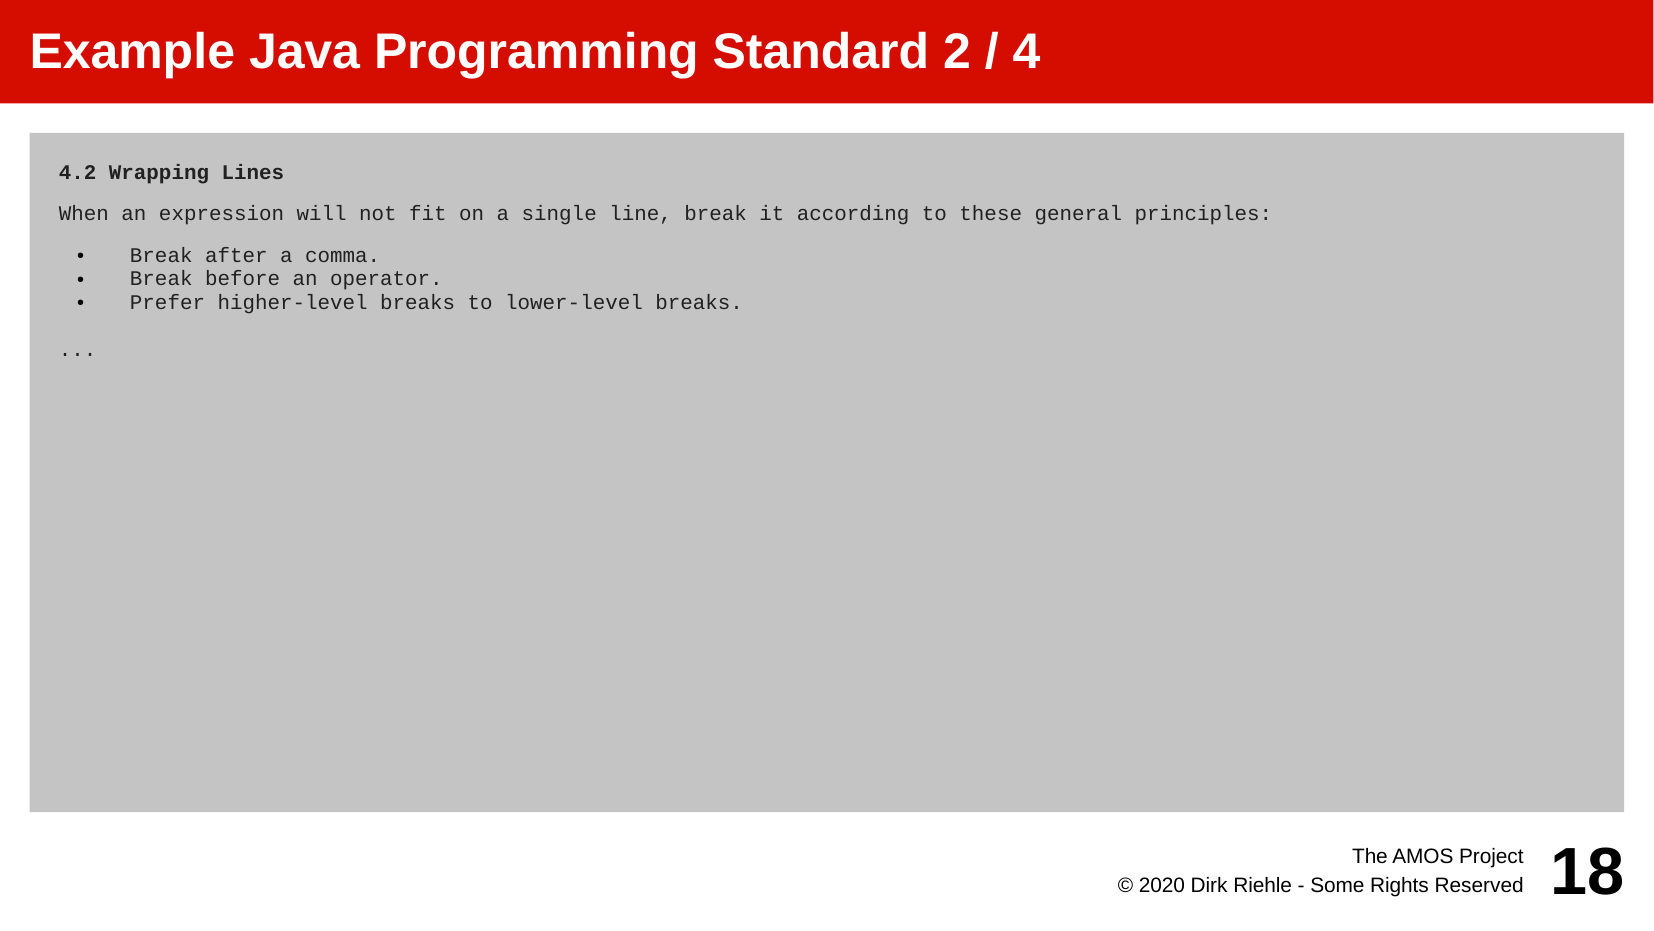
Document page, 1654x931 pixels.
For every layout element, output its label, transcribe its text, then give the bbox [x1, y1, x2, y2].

title Example Java Programming Standard 2 / 4 [0, 0, 1654, 104]
list 4.2 Wrapping Lines When an expression will not fit on a single line, break it according to these general principles: Break after a comma. Break before an operator. Prefer higher-level breaks to lower-level breaks. ... [29, 132, 1625, 813]
